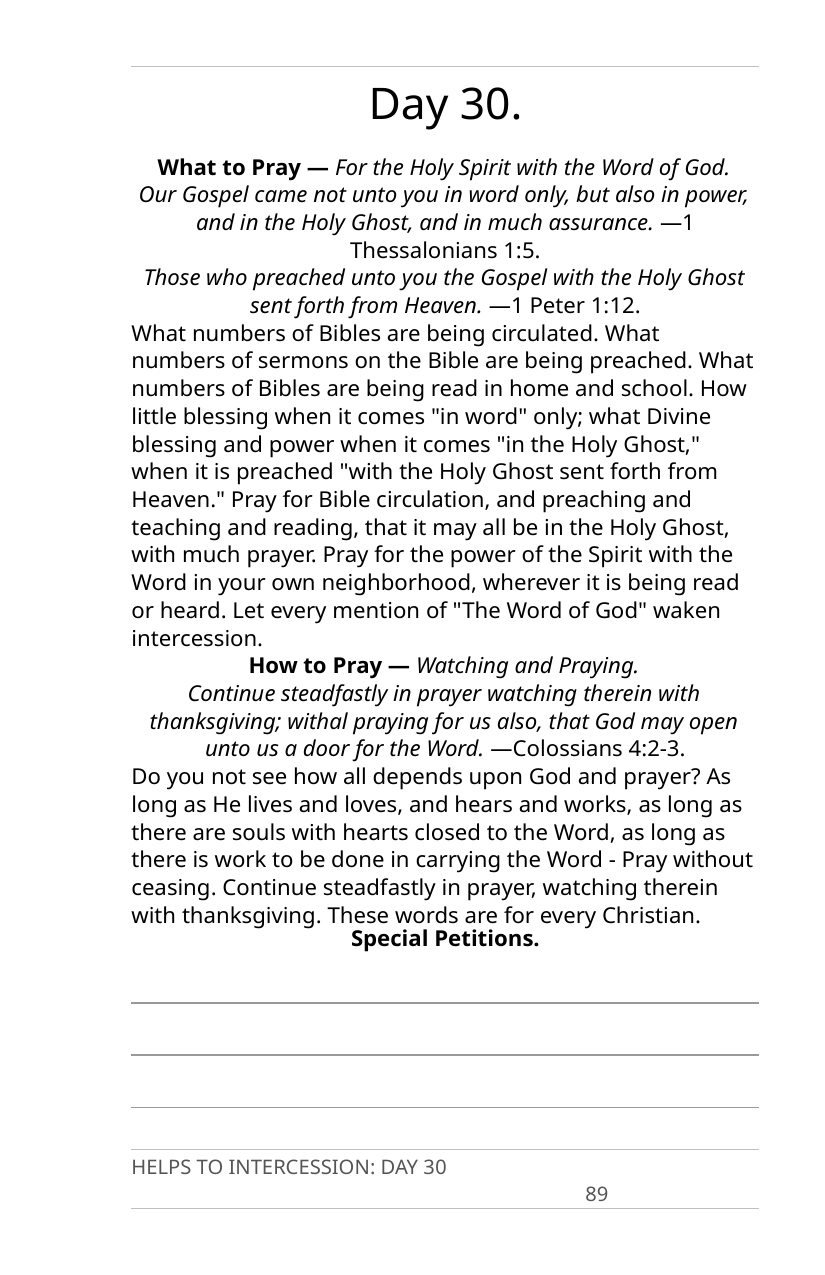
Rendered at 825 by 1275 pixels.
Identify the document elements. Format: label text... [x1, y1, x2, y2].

text How to Pray — Watching and Praying. [131, 652, 759, 680]
text Do you not see how all depends upon God and prayer? As long as He lives and loves, and hears and works, as long as there are souls with hearts closed to the Word, as long as there is work to be done in carrying the Word - Pray without ceasing. Continue steadfastly in prayer, watching therein with thanksgiving. These words are for every Christian. [131, 763, 759, 929]
text What to Pray — For the Holy Spirit with the Word of God. [131, 153, 759, 181]
text Those who preached unto you the Gospel with the Holy Ghost sent forth from Heaven. —1 Peter 1:12. [131, 264, 759, 319]
text Special Petitions. [131, 929, 759, 951]
text What numbers of Bibles are being circulated. What numbers of sermons on the Bible are being preached. What numbers of Bibles are being read in home and school. How little blessing when it comes "in word" only; what Divine blessing and power when it comes "in the Holy Ghost," when it is preached "with the Holy Ghost sent forth from Heaven." Pray for Bible circulation, and preaching and teaching and reading, that it may all be in the Holy Ghost, with much prayer. Pray for the power of the Spirit with the Word in your own neighborhood, wherever it is being read or heard. Let every mention of "The Word of God" waken intercession. [131, 319, 759, 652]
title Day 30. [131, 70, 759, 153]
text Our Gospel came not unto you in word only, but also in power, and in the Holy Ghost, and in much assurance. —1 Thessalonians 1:5. [131, 181, 759, 264]
text Continue steadfastly in prayer watching therein with thanksgiving; withal praying for us also, that God may open unto us a door for the Word. —Colossians 4:2-3. [131, 680, 759, 763]
